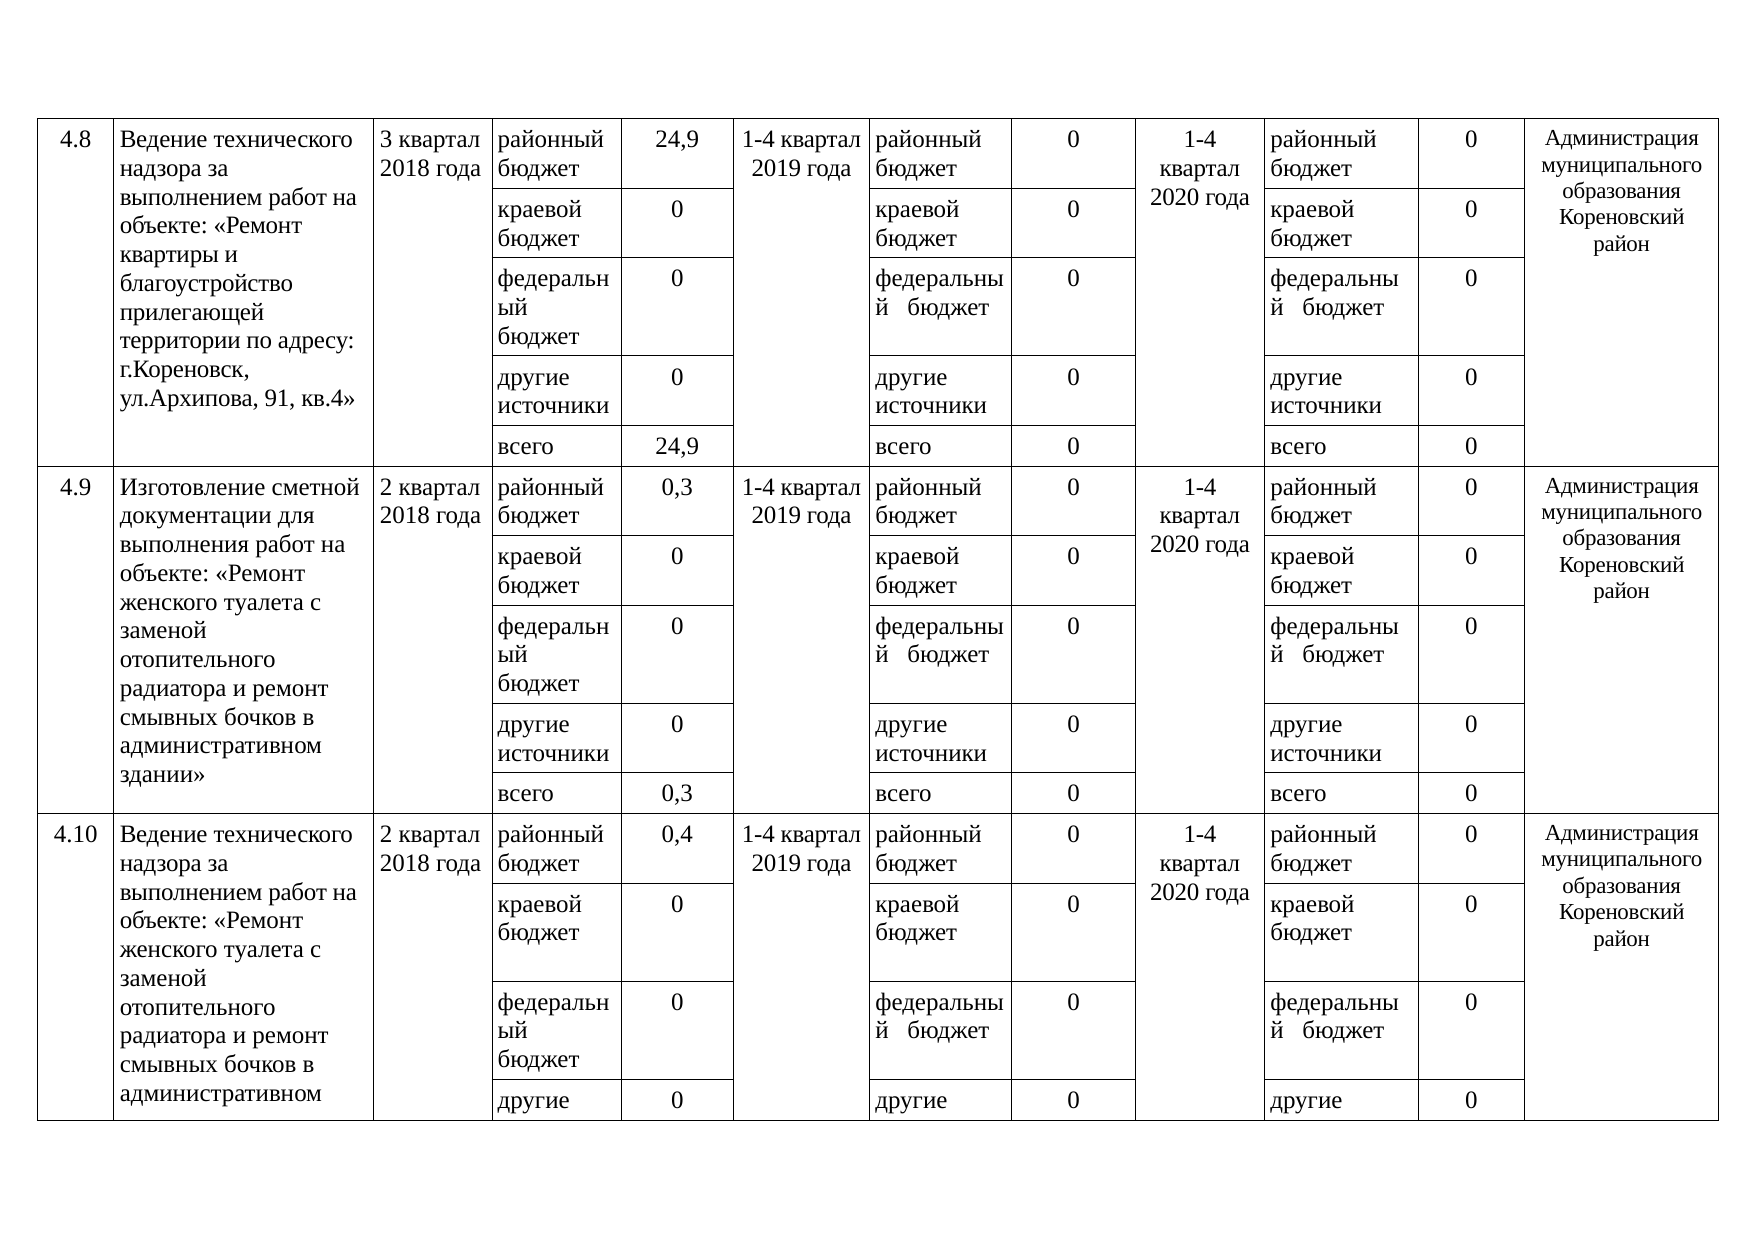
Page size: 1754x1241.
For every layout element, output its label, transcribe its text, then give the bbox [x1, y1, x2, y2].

table_cell федеральный бюджет [493, 982, 621, 1079]
table_cell федеральный бюджет [493, 606, 621, 703]
table_cell всего [493, 426, 621, 466]
table_cell 0 [1419, 704, 1524, 772]
table_cell федеральный бюджет [1265, 258, 1418, 355]
table_cell 2 квартал 2018 года [374, 467, 492, 813]
table_cell другие [1265, 1080, 1418, 1119]
table_cell другие источники [493, 704, 621, 772]
table_cell 0 [1012, 773, 1135, 813]
table_cell 0 [1419, 467, 1524, 535]
table_cell районный бюджет [870, 467, 1011, 535]
table_cell 0 [1012, 467, 1135, 535]
table_cell 1-4 квартал 2019 года [734, 467, 869, 813]
table_cell 0 [1012, 814, 1135, 882]
table_cell другие источники [1265, 356, 1418, 425]
table_cell 0 [1012, 884, 1135, 981]
table_cell Ведение технического надзора за выполнением работ на объекте: «Ремонт женского туалета с заменой отопительного радиатора и ремонт смывных бочков в административном [114, 814, 373, 1119]
table_cell другие [493, 1080, 621, 1119]
table_cell краевой бюджет [1265, 884, 1418, 981]
table_cell другие источники [870, 704, 1011, 772]
table_cell Администрация муниципального образования Кореновский район [1525, 119, 1718, 466]
table_cell всего [870, 773, 1011, 813]
table_cell 0 [622, 704, 733, 772]
table_cell 0 [1419, 258, 1524, 355]
table_cell 4.9 [38, 467, 113, 813]
table_cell 0 [622, 258, 733, 355]
table_cell районный бюджет [1265, 467, 1418, 535]
table_cell 0 [1419, 884, 1524, 981]
table_cell 0 [1419, 1080, 1524, 1119]
table_cell краевой бюджет [493, 884, 621, 981]
table_cell 0 [1012, 258, 1135, 355]
table_cell Администрация муниципального образования Кореновский район [1525, 467, 1718, 813]
table_cell 0 [1012, 1080, 1135, 1119]
table_cell 0 [622, 982, 733, 1079]
table_cell 0 [1419, 189, 1524, 257]
table_cell 0 [1012, 189, 1135, 257]
table_cell 0 [1419, 982, 1524, 1079]
table_cell краевой бюджет [493, 536, 621, 604]
table_cell 0 [1012, 704, 1135, 772]
table_cell 0 [622, 606, 733, 703]
table_cell всего [870, 426, 1011, 466]
table_cell всего [1265, 426, 1418, 466]
table_cell краевой бюджет [870, 884, 1011, 981]
table_cell краевой бюджет [870, 189, 1011, 257]
table_cell районный бюджет [493, 467, 621, 535]
table_cell 3 квартал 2018 года [374, 119, 492, 466]
table_cell 0 [622, 884, 733, 981]
table_cell 0 [622, 1080, 733, 1119]
table_cell федеральный бюджет [493, 258, 621, 355]
table_cell районный бюджет [1265, 814, 1418, 882]
table_cell районный бюджет [493, 814, 621, 882]
table_cell районный бюджет [1265, 119, 1418, 188]
table_cell всего [493, 773, 621, 813]
table_cell 0 [1419, 773, 1524, 813]
table_cell 0 [1012, 426, 1135, 466]
table_cell краевой бюджет [1265, 536, 1418, 604]
table_cell всего [1265, 773, 1418, 813]
table_cell краевой бюджет [870, 536, 1011, 604]
table_cell 4.10 [38, 814, 113, 1119]
table_cell федеральный бюджет [870, 606, 1011, 703]
table_cell 0 [1012, 606, 1135, 703]
table_cell 0,3 [622, 773, 733, 813]
table_cell 2 квартал 2018 года [374, 814, 492, 1119]
table_cell 1-4 квартал 2019 года [734, 119, 869, 466]
table_cell 24,9 [622, 426, 733, 466]
table_cell 0 [1419, 119, 1524, 188]
table_cell 1-4 квартал 2020 года [1136, 814, 1264, 1119]
table_cell другие [870, 1080, 1011, 1119]
table_cell 0,3 [622, 467, 733, 535]
table_cell федеральный бюджет [1265, 982, 1418, 1079]
table_cell 0 [622, 536, 733, 604]
table_cell 0 [1012, 536, 1135, 604]
table_cell 0 [1419, 606, 1524, 703]
table_cell 0 [1419, 356, 1524, 425]
table_cell районный бюджет [493, 119, 621, 188]
table_cell 0 [1012, 119, 1135, 188]
table_cell 1-4 квартал 2019 года [734, 814, 869, 1119]
table_cell 0 [1012, 356, 1135, 425]
table_cell 0 [1419, 426, 1524, 466]
table_cell другие источники [1265, 704, 1418, 772]
table_cell федеральный бюджет [870, 258, 1011, 355]
table_cell 4.8 [38, 119, 113, 466]
table_cell федеральный бюджет [1265, 606, 1418, 703]
table_cell Администрация муниципального образования Кореновский район [1525, 814, 1718, 1119]
table_cell 0 [1419, 536, 1524, 604]
table_cell 24,9 [622, 119, 733, 188]
table_cell районный бюджет [870, 119, 1011, 188]
table_cell 1-4 квартал 2020 года [1136, 467, 1264, 813]
table_cell краевой бюджет [493, 189, 621, 257]
table_cell 0,4 [622, 814, 733, 882]
table_cell 0 [1012, 982, 1135, 1079]
table_cell районный бюджет [870, 814, 1011, 882]
table_cell другие источники [870, 356, 1011, 425]
table_cell Изготовление сметной документации для выполнения работ на объекте: «Ремонт женского туалета с заменой отопительного радиатора и ремонт смывных бочков в административном здании» [114, 467, 373, 813]
table_cell другие источники [493, 356, 621, 425]
table_cell федеральный бюджет [870, 982, 1011, 1079]
table_cell 0 [622, 356, 733, 425]
table_cell 0 [1419, 814, 1524, 882]
table_cell Ведение технического надзора за выполнением работ на объекте: «Ремонт квартиры и благоустройство прилегающей территории по адресу: г.Кореновск, ул.Архипова, 91, кв.4» [114, 119, 373, 466]
table_cell 1-4 квартал 2020 года [1136, 119, 1264, 466]
table_cell 0 [622, 189, 733, 257]
table_cell краевой бюджет [1265, 189, 1418, 257]
